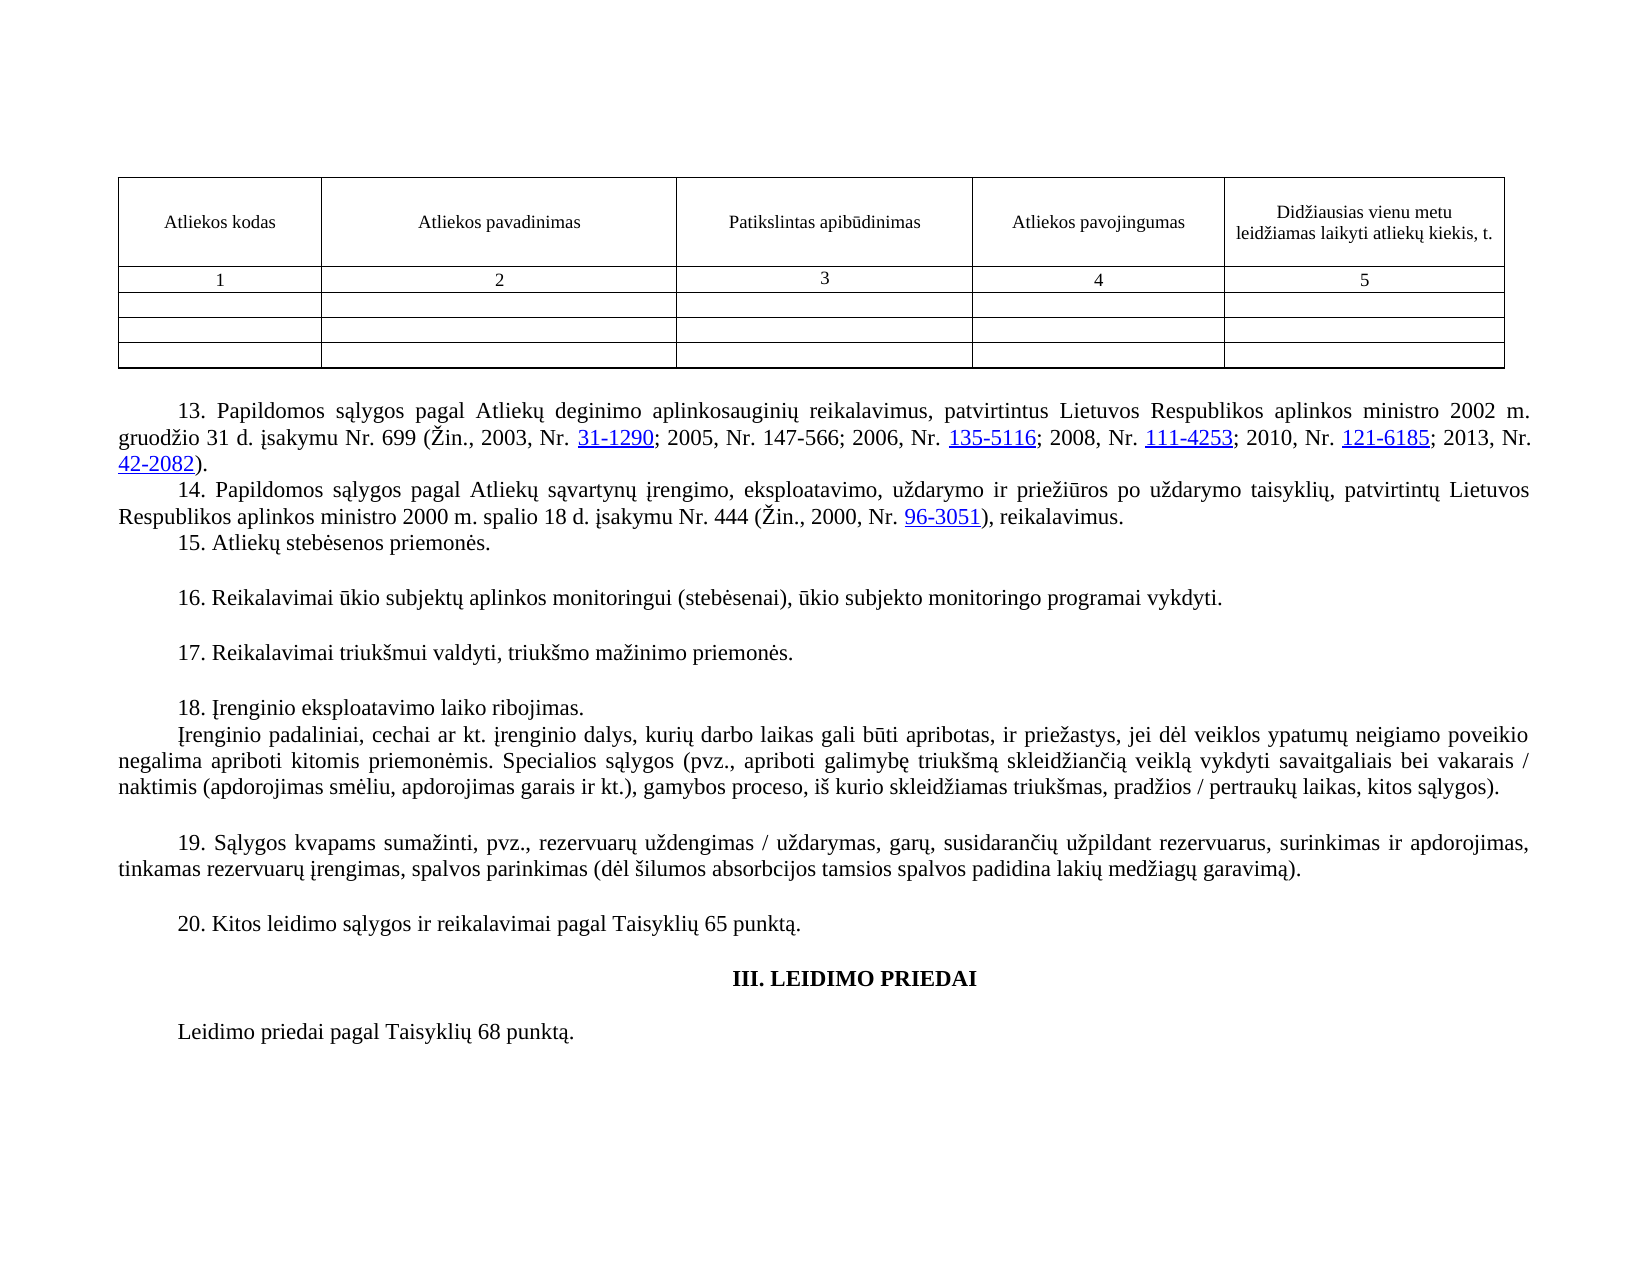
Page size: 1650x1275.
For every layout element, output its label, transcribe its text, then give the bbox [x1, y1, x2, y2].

text 19. Sąlygos kvapams sumažinti, pvz., rezervuarų uždengimas / uždarymas, garų, susidarančių užpildant rezervuarus, surinkimas ir apdorojimas, tinkamas rezervuarų įrengimas, spalvos parinkimas (dėl šilumos absorbcijos tamsios spalvos padidina lakių medžiagų garavimą). [118, 828, 1532, 881]
text 17. Reikalavimai triukšmui valdyti, triukšmo mažinimo priemonės. [118, 639, 1532, 666]
table_cell [1225, 293, 1504, 317]
text 14. Papildomos sąlygos pagal Atliekų sąvartynų įrengimo, eksploatavimo, uždarymo ir priežiūros po uždarymo taisyklių, patvirtintų Lietuvos Respublikos aplinkos ministro 2000 m. spalio 18 d. įsakymu Nr. 444 (Žin., 2000, Nr. 96-3051), reikalavimus. [118, 476, 1532, 529]
table_cell [119, 343, 321, 367]
text 16. Reikalavimai ūkio subjektų aplinkos monitoringui (stebėsenai), ūkio subjekto monitoringo programai vykdyti. [118, 584, 1532, 611]
text III. LEIDIMO PRIEDAI [118, 965, 1532, 991]
table_cell [322, 293, 676, 317]
text 18. Įrenginio eksploatavimo laiko ribojimas. [118, 694, 1532, 721]
table_header Patikslintas apibūdinimas [677, 178, 972, 266]
table_cell 5 [1225, 267, 1504, 292]
text 20. Kitos leidimo sąlygos ir reikalavimai pagal Taisyklių 65 punktą. [118, 910, 1532, 936]
table_cell [677, 293, 972, 317]
table_cell 2 [322, 267, 676, 292]
table_cell [119, 318, 321, 342]
table_header Didžiausias vienu metu leidžiamas laikyti atliekų kiekis, t. [1225, 178, 1504, 266]
table_cell [973, 343, 1224, 367]
text 15. Atliekų stebėsenos priemonės. [118, 529, 1532, 555]
text 13. Papildomos sąlygos pagal Atliekų deginimo aplinkosauginių reikalavimus, patvirtintus Lietuvos Respublikos aplinkos ministro 2002 m. gruodžio 31 d. įsakymu Nr. 699 (Žin., 2003, Nr. 31-1290; 2005, Nr. 147-566; 2006, Nr. 135-5116; 2008, Nr. 111-4253; 2010, Nr. 121-6185; 2013, Nr. 42-2082). [118, 397, 1532, 476]
table_cell [119, 293, 321, 317]
subtitle Leidimo priedai pagal Taisyklių 68 punktą. [118, 1018, 1532, 1044]
table_header Atliekos pavadinimas [322, 178, 676, 266]
table_cell [1225, 318, 1504, 342]
table_header Atliekos pavojingumas [973, 178, 1224, 266]
table_cell [322, 318, 676, 342]
table_cell [973, 318, 1224, 342]
table_cell [322, 343, 676, 367]
table_cell 1 [119, 267, 321, 292]
table_cell [1225, 343, 1504, 367]
table_cell [677, 343, 972, 367]
table_cell [677, 318, 972, 342]
text Įrenginio padaliniai, cechai ar kt. įrenginio dalys, kurių darbo laikas gali būti apribotas, ir priežastys, jei dėl veiklos ypatumų neigiamo poveikio negalima apriboti kitomis priemonėmis. Specialios sąlygos (pvz., apriboti galimybę triukšmą skleidžiančią veiklą vykdyti savaitgaliais bei vakarais / naktimis (apdorojimas smėliu, apdorojimas garais ir kt.), gamybos proceso, iš kurio skleidžiamas triukšmas, pradžios / pertraukų laikas, kitos sąlygos). [118, 721, 1532, 800]
table_cell 4 [973, 267, 1224, 292]
table_cell [973, 293, 1224, 317]
table_cell 3 [677, 267, 972, 292]
table_header Atliekos kodas [119, 178, 321, 266]
